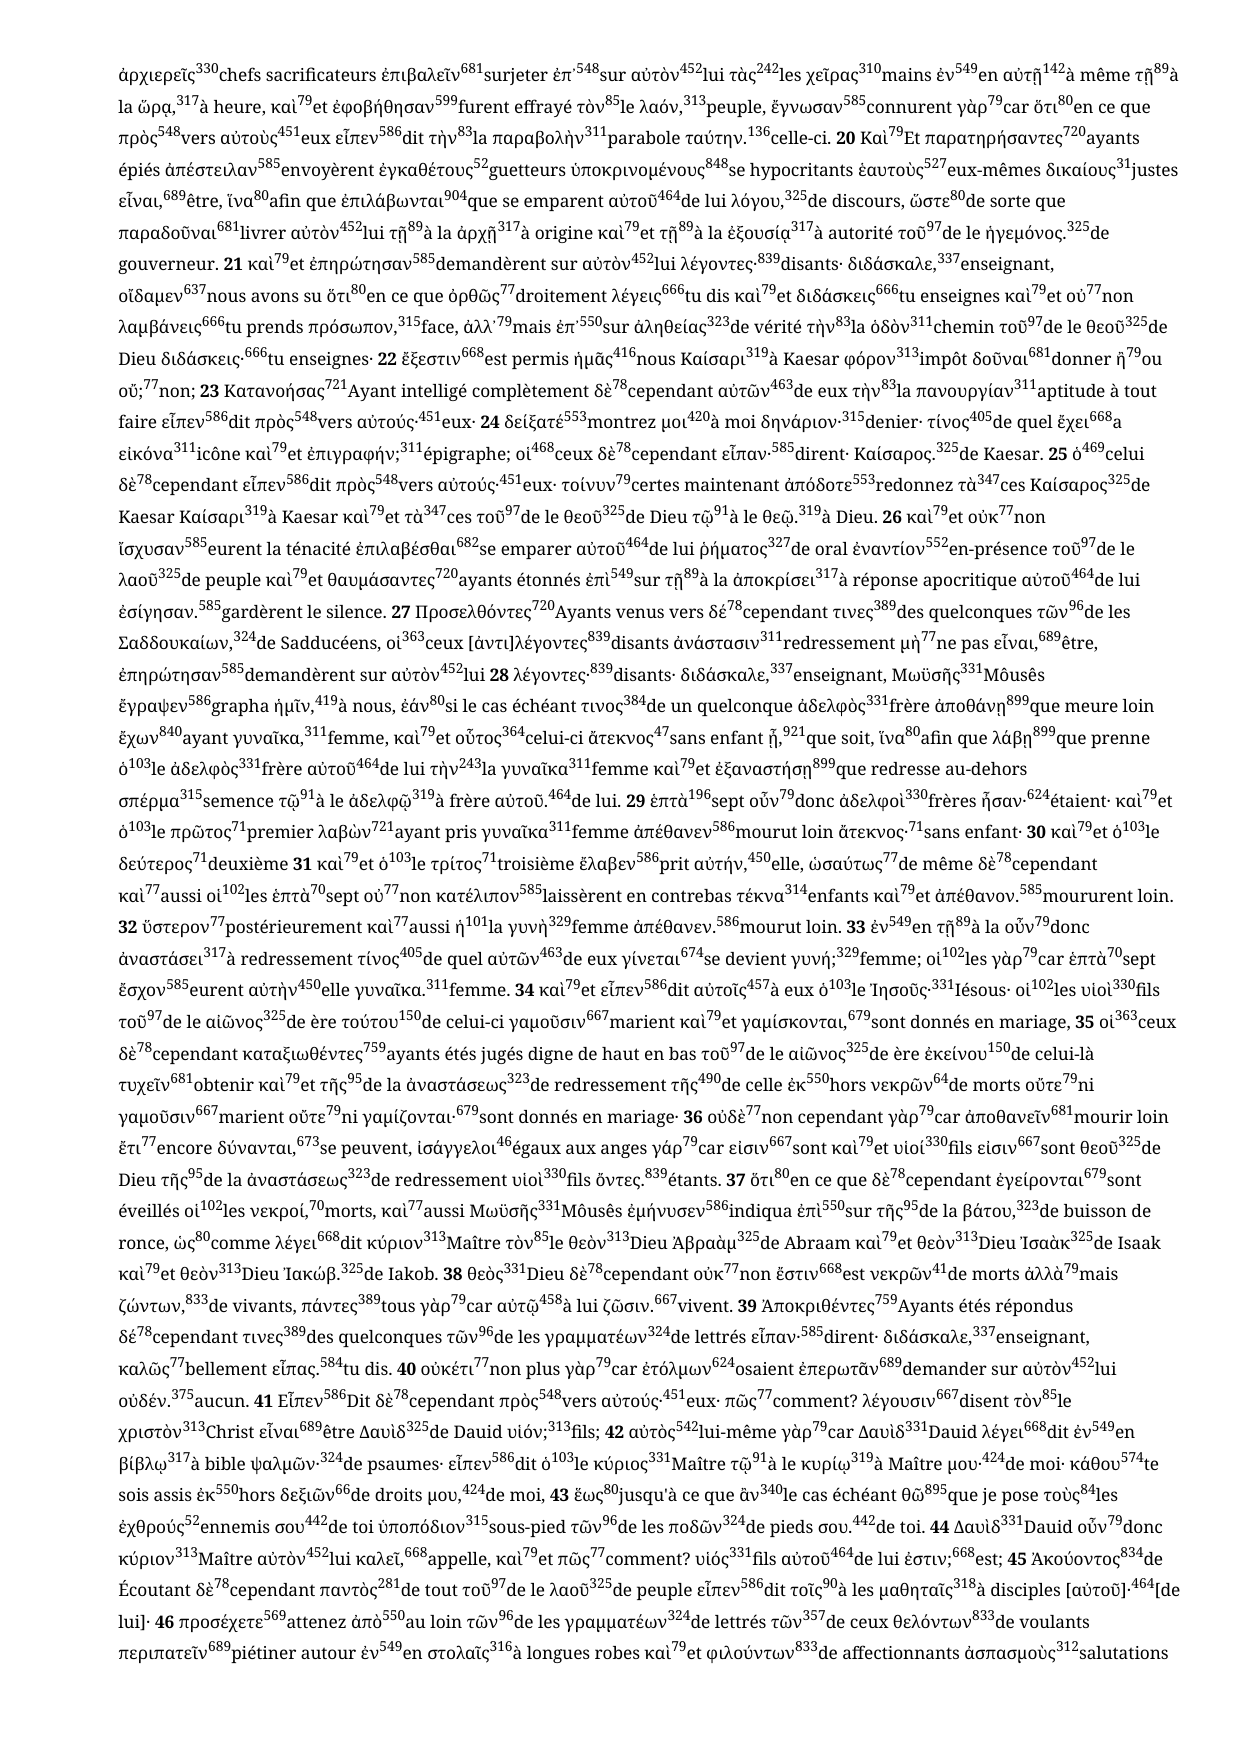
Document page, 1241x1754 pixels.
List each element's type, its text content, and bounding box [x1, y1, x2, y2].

text 1 Καὶ79Et ἐγένετο592se devint ἐν549en μιᾷ57à une τῶν94de les ἡμερῶν322de journées διδάσκοντος834de enseignant αὐτοῦ464de lui τὸν85le λαὸν313peuple ἐν549en τῷ93à le ἱερῷ321à sanctuaire καὶ79et εὐαγγελιζομένου861de se évangélisant ἐπέστησαν585présentèrent οἱ102les ἀρχιερεῖς330chefs sacrificateurs καὶ79et οἱ102les γραμματεῖς330lettrés σὺν549avec τοῖς90à les πρεσβυτέροις58à plus anciens 2 καὶ79et εἶπαν585dirent λέγοντες839disants πρὸς548vers αὐτόν·452lui· εἰπὸν554dis ἡμῖν419à nous ἐν549en ποίᾳ164à quelle ἐξουσίᾳ317à autorité ταῦτα347ces-ci ποιεῖς,666tu fais, ἢ79ou τίς410quel ἐστιν668est ὁ364celui δούς721ayant donné σοι439à toi τὴν83la ἐξουσίαν311autorité ταύτην;136celle-ci; 3 ἀποκριθεὶς760ayant été répondu δὲ78cependant εἶπεν586dit πρὸς548vers αὐτούς·451eux· ἐρωτήσω602je solliciterai ὑμᾶς436vous κἀγὼ431et moi λόγον,313discours, καὶ79et εἴπατέ553dites μοι·420à moi· 4 τὸ105le βάπτισμα333baptême Ἰωάννου325de Ioannes ἐξ550hors οὐρανοῦ325de ciel ἦν625était ἢ79ou ἐξ550hors ἀνθρώπων;324de êtres humains; 5 οἱ468ceux δὲ78cependant συνελογίσαντο591se calculèrent ensemble πρὸς548vers ἑαυτοὺς527eux-mêmes λέγοντες839disants ὅτι80en ce que ἐὰν80si le cas échéant εἴπωμεν·894que nous disions· ἐξ550hors οὐρανοῦ,325de ciel, ἐρεῖ·606dira· διὰ548par le fait de τί399quel οὐκ77non ἐπιστεύσατε583vous crûtes αὐτῷ;458à lui; 6 ἐὰν80si le cas échéant δὲ78cependant εἴπωμεν·894que nous disions· ἐξ550hors ἀνθρώπων,324de êtres humains, ὁ103le λαὸς331peuple ἅπας287en totalité καταλιθάσει606pierrera de haut en bas ἡμᾶς,416nous, πεπεισμένος813ayant été persuadé γάρ79car ἐστιν668est Ἰωάννην313Ioannes προφήτην313prophète εἶναι.689être. 7 καὶ79et ἀπεκρίθησαν599furent répondu μὴ77ne pas εἰδέναι686avoir su πόθεν.77d'où?. 8 καὶ79et ὁ103le Ἰησοῦς331Iésous εἶπεν586dit αὐτοῖς·457à eux· οὐδὲ77non cependant ἐγὼ431moi λέγω664je dis ὑμῖν438à vous ἐν549en ποίᾳ164à quelle ἐξουσίᾳ317à autorité ταῦτα347ces-ci ποιῶ.664je fais. 9 Ἤρξατο592Se origina δὲ78cependant πρὸς548vers τὸν85le λαὸν313peuple λέγειν689dire τὴν83la παραβολὴν311parabole ταύτην·136celle-ci· ἄνθρωπός331être humain [τις]390[un quelconque] ἐφύτευσεν586planta ἀμπελῶνα313vignoble καὶ79et ἐξέδετο592se donna dehors αὐτὸν452lui γεωργοῖς318à cultivateurs καὶ79et ἀπεδήμησεν586déménagea loin χρόνους312temps ἱκανούς.3assez-importants. 10 καὶ79et καιρῷ319à moment ἀπέστειλεν586envoya πρὸς548vers τοὺς84les γεωργοὺς312cultivateurs δοῦλον313mâle esclave ἵνα80afin que ἀπὸ550au loin τοῦ97de le καρποῦ325de fruit τοῦ97de le ἀμπελῶνος325de vignoble δώσουσιν605donneront αὐτῷ·458à lui· οἱ102les δὲ78cependant γεωργοὶ330cultivateurs ἐξαπέστειλαν585envoyèrent dehors αὐτὸν452lui δείραντες720ayants pelés κενόν.53vide. 11 καὶ79et προσέθετο592se apposa ἕτερον373autre-différent πέμψαι681mander δοῦλον·313mâle esclave· οἱ468ceux δὲ78cependant κἀκεῖνον346et celui-là δείραντες720ayants pelés καὶ79et ἀτιμάσαντες720ayants dévalorisés ἐξαπέστειλαν585envoyèrent dehors κενόν.53vide. 12 καὶ79et προσέθετο592se apposa τρίτον53troisième πέμψαι·681mander· οἱ468ceux δὲ78cependant καὶ77aussi τοῦτον346celui-ci τραυματίσαντες720ayants traumatisés ἐξέβαλον.585éjectèrent. 13 εἶπεν586dit δὲ78cependant ὁ103le κύριος331Maître τοῦ97de le ἀμπελῶνος·325de vignoble· τί399quel ποιήσω;895que je fasse; πέμψω602je manderai τὸν85le υἱόν313fils μου424de moi τὸν85le ἀγαπητόν·4aimé· ἴσως77également τοῦτον346celui-ci ἐντραπήσονται.618seront tourné intérieurement. 14 ἰδόντες720ayants vus δὲ78cependant αὐτὸν452lui οἱ102les γεωργοὶ330cultivateurs διελογίζοντο630se calculaient au-travers πρὸς548vers ἀλλήλους501les uns les autres λέγοντες·839disants· οὗτός364celui-ci ἐστιν668est ὁ103le κληρονόμος·331héritier· ἀποκτείνωμεν894que nous tuions catégoriquement αὐτόν,452lui, ἵνα80afin que ἡμῶν423de nous γένηται905que se devienne ἡ101la κληρονομία.329héritage. 15 καὶ79et ἐκβαλόντες720ayants éjectés αὐτὸν452lui ἔξω552au-dehors τοῦ97de le ἀμπελῶνος325de vignoble ἀπέκτειναν.585tuèrent catégoriquement. τί399quel οὖν79donc ποιήσει606fera αὐτοῖς457à eux ὁ103le κύριος331Maître τοῦ97de le ἀμπελῶνος;325de vignoble; 16 ἐλεύσεται612se viendra καὶ79et ἀπολέσει606perdra au loin τοὺς84les γεωργοὺς312cultivateurs τούτους137ceux-ci καὶ79et δώσει606donnera τὸν85le ἀμπελῶνα313vignoble ἄλλοις.377à autres. ἀκούσαντες720ayants écoutés δὲ78cependant εἶπαν·585dirent· μὴ77ne pas γένοιτο.696que se devienne. 17 ὁ469celui δὲ78cependant ἐμβλέψας721ayant entré regard αὐτοῖς457à eux εἶπεν·586dit· τί412quel οὖν79donc ἐστιν668est τὸ366ce γεγραμμένον815ayant été graphé τοῦτο·366ce-ci· λίθον313pierre ὃν480lequel ἀπεδοκίμασαν585éprouvèrent en rejet οἱ363ceux οἰκοδομοῦντες,839édifiants en maison, οὗτος364celui-ci ἐγενήθη600fut devenu εἰς548envers κεφαλὴν311tête γωνίας;323de coin; 18 πᾶς390tout ὁ364celui πεσὼν721ayant tombé ἐπ᾽548sur ἐκεῖνον138celui-là τὸν85le λίθον313pierre συνθλασθήσεται·619sera écrasé ensemble· ἐφ᾽548sur ὃν480lequel δ᾽78cependant ἂν340le cas échéant πέσῃ,899que tombe, λικμήσει606vannera αὐτόν.452lui. 19 Καὶ79Et ἐζήτησαν585cherchèrent οἱ102les γραμματεῖς330lettrés καὶ79et οἱ102les ἀρχιερεῖς330chefs sacrificateurs ἐπιβαλεῖν681surjeter ἐπ᾽548sur αὐτὸν452lui τὰς242les χεῖρας310mains ἐν549en αὐτῇ142à même τῇ89à la ὥρᾳ,317à heure, καὶ79et ἐφοβήθησαν599furent effrayé τὸν85le λαόν,313peuple, ἔγνωσαν585connurent γὰρ79car ὅτι80en ce que πρὸς548vers αὐτοὺς451eux εἶπεν586dit τὴν83la παραβολὴν311parabole ταύτην.136celle-ci. 20 Καὶ79Et παρατηρήσαντες720ayants épiés ἀπέστειλαν585envoyèrent ἐγκαθέτους52guetteurs ὑποκρινομένους848se hypocritants ἑαυτοὺς527eux-mêmes δικαίους31justes εἶναι,689être, ἵνα80afin que ἐπιλάβωνται904que se emparent αὐτοῦ464de lui λόγου,325de discours, ὥστε80de sorte que παραδοῦναι681livrer αὐτὸν452lui τῇ89à la ἀρχῇ317à origine καὶ79et τῇ89à la ἐξουσίᾳ317à autorité τοῦ97de le ἡγεμόνος.325de gouverneur. 21 καὶ79et ἐπηρώτησαν585demandèrent sur αὐτὸν452lui λέγοντες·839disants· διδάσκαλε,337enseignant, οἴδαμεν637nous avons su ὅτι80en ce que ὀρθῶς77droitement λέγεις666tu dis καὶ79et διδάσκεις666tu enseignes καὶ79et οὐ77non λαμβάνεις666tu prends πρόσωπον,315face, ἀλλ᾽79mais ἐπ᾽550sur ἀληθείας323de vérité τὴν83la ὁδὸν311chemin τοῦ97de le θεοῦ325de Dieu διδάσκεις·666tu enseignes· 22 ἔξεστιν668est permis ἡμᾶς416nous Καίσαρι319à Kaesar φόρον313impôt δοῦναι681donner ἢ79ou οὔ;77non; 23 Κατανοήσας721Ayant intelligé complètement δὲ78cependant αὐτῶν463de eux τὴν83la πανουργίαν311aptitude à tout faire εἶπεν586dit πρὸς548vers αὐτούς·451eux· 24 δείξατέ553montrez μοι420à moi δηνάριον·315denier· τίνος405de quel ἔχει668a εἰκόνα311icône καὶ79et ἐπιγραφήν;311épigraphe; οἱ468ceux δὲ78cependant εἶπαν·585dirent· Καίσαρος.325de Kaesar. 25 ὁ469celui δὲ78cependant εἶπεν586dit πρὸς548vers αὐτούς·451eux· τοίνυν79certes maintenant ἀπόδοτε553redonnez τὰ347ces Καίσαρος325de Kaesar Καίσαρι319à Kaesar καὶ79et τὰ347ces τοῦ97de le θεοῦ325de Dieu τῷ91à le θεῷ.319à Dieu. 26 καὶ79et οὐκ77non ἴσχυσαν585eurent la ténacité ἐπιλαβέσθαι682se emparer αὐτοῦ464de lui ῥήματος327de oral ἐναντίον552en-présence τοῦ97de le λαοῦ325de peuple καὶ79et θαυμάσαντες720ayants étonnés ἐπὶ549sur τῇ89à la ἀποκρίσει317à réponse apocritique αὐτοῦ464de lui ἐσίγησαν.585gardèrent le silence. 27 Προσελθόντες720Ayants venus vers δέ78cependant τινες389des quelconques τῶν96de les Σαδδουκαίων,324de Sadducéens, οἱ363ceux [ἀντι]λέγοντες839disants ἀνάστασιν311redressement μὴ77ne pas εἶναι,689être, ἐπηρώτησαν585demandèrent sur αὐτὸν452lui 28 λέγοντες·839disants· διδάσκαλε,337enseignant, Μωϋσῆς331Môusês ἔγραψεν586grapha ἡμῖν,419à nous, ἐάν80si le cas échéant τινος384de un quelconque ἀδελφὸς331frère ἀποθάνῃ899que meure loin ἔχων840ayant γυναῖκα,311femme, καὶ79et οὗτος364celui-ci ἄτεκνος47sans enfant ᾖ,921que soit, ἵνα80afin que λάβῃ899que prenne ὁ103le ἀδελφὸς331frère αὐτοῦ464de lui τὴν243la γυναῖκα311femme καὶ79et ἐξαναστήσῃ899que redresse au-dehors σπέρμα315semence τῷ91à le ἀδελφῷ319à frère αὐτοῦ.464de lui. 29 ἑπτὰ196sept οὖν79donc ἀδελφοὶ330frères ἦσαν·624étaient· καὶ79et ὁ103le πρῶτος71premier λαβὼν721ayant pris γυναῖκα311femme ἀπέθανεν586mourut loin ἄτεκνος·71sans enfant· 30 καὶ79et ὁ103le δεύτερος71deuxième 31 καὶ79et ὁ103le τρίτος71troisième ἔλαβεν586prit αὐτήν,450elle, ὡσαύτως77de même δὲ78cependant καὶ77aussi οἱ102les ἑπτὰ70sept οὐ77non κατέλιπον585laissèrent en contrebas τέκνα314enfants καὶ79et ἀπέθανον.585moururent loin. 32 ὕστερον77postérieurement καὶ77aussi ἡ101la γυνὴ329femme ἀπέθανεν.586mourut loin. 33 ἐν549en τῇ89à la οὖν79donc ἀναστάσει317à redressement τίνος405de quel αὐτῶν463de eux γίνεται674se devient γυνή;329femme; οἱ102les γὰρ79car ἑπτὰ70sept ἔσχον585eurent αὐτὴν450elle γυναῖκα.311femme. 34 καὶ79et εἶπεν586dit αὐτοῖς457à eux ὁ103le Ἰησοῦς·331Iésous· οἱ102les υἱοὶ330fils τοῦ97de le αἰῶνος325de ère τούτου150de celui-ci γαμοῦσιν667marient καὶ79et γαμίσκονται,679sont donnés en mariage, 35 οἱ363ceux δὲ78cependant καταξιωθέντες759ayants étés jugés digne de haut en bas τοῦ97de le αἰῶνος325de ère ἐκείνου150de celui-là τυχεῖν681obtenir καὶ79et τῆς95de la ἀναστάσεως323de redressement τῆς490de celle ἐκ550hors νεκρῶν64de morts οὔτε79ni γαμοῦσιν667marient οὔτε79ni γαμίζονται·679sont donnés en mariage· 36 οὐδὲ77non cependant γὰρ79car ἀποθανεῖν681mourir loin ἔτι77encore δύνανται,673se peuvent, ἰσάγγελοι46égaux aux anges γάρ79car εἰσιν667sont καὶ79et υἱοί330fils εἰσιν667sont θεοῦ325de Dieu τῆς95de la ἀναστάσεως323de redressement υἱοὶ330fils ὄντες.839étants. 37 ὅτι80en ce que δὲ78cependant ἐγείρονται679sont éveillés οἱ102les νεκροί,70morts, καὶ77aussi Μωϋσῆς331Môusês ἐμήνυσεν586indiqua ἐπὶ550sur τῆς95de la βάτου,323de buisson de ronce, ὡς80comme λέγει668dit κύριον313Maître τὸν85le θεὸν313Dieu Ἀβραὰμ325de Abraam καὶ79et θεὸν313Dieu Ἰσαὰκ325de Isaak καὶ79et θεὸν313Dieu Ἰακώβ.325de Iakob. 38 θεὸς331Dieu δὲ78cependant οὐκ77non ἔστιν668est νεκρῶν41de morts ἀλλὰ79mais ζώντων,833de vivants, πάντες389tous γὰρ79car αὐτῷ458à lui ζῶσιν.667vivent. 39 Ἀποκριθέντες759Ayants étés répondus δέ78cependant τινες389des quelconques τῶν96de les γραμματέων324de lettrés εἶπαν·585dirent· διδάσκαλε,337enseignant, καλῶς77bellement εἶπας.584tu dis. 40 οὐκέτι77non plus γὰρ79car ἐτόλμων624osaient ἐπερωτᾶν689demander sur αὐτὸν452lui οὐδέν.375aucun. 41 Εἶπεν586Dit δὲ78cependant πρὸς548vers αὐτούς·451eux· πῶς77comment? λέγουσιν667disent τὸν85le χριστὸν313Christ εἶναι689être Δαυὶδ325de Dauid υἱόν;313fils; 42 αὐτὸς542lui-même γὰρ79car Δαυὶδ331Dauid λέγει668dit ἐν549en βίβλῳ317à bible ψαλμῶν·324de psaumes· εἶπεν586dit ὁ103le κύριος331Maître τῷ91à le κυρίῳ319à Maître μου·424de moi· κάθου574te sois assis ἐκ550hors δεξιῶν66de droits μου,424de moi, 43 ἕως80jusqu'à ce que ἂν340le cas échéant θῶ895que je pose τοὺς84les ἐχθρούς52ennemis σου442de toi ὑποπόδιον315sous-pied τῶν96de les ποδῶν324de pieds σου.442de toi. 44 Δαυὶδ331Dauid οὖν79donc κύριον313Maître αὐτὸν452lui καλεῖ,668appelle, καὶ79et πῶς77comment? υἱός331fils αὐτοῦ464de lui ἐστιν;668est; 45 Ἀκούοντος834de Écoutant δὲ78cependant παντὸς281de tout τοῦ97de le λαοῦ325de peuple εἶπεν586dit τοῖς90à les μαθηταῖς318à disciples [αὐτοῦ]·464[de lui]· 46 προσέχετε569attenez ἀπὸ550au loin τῶν96de les γραμματέων324de lettrés τῶν357de ceux θελόντων833de voulants περιπατεῖν689piétiner autour ἐν549en στολαῖς316à longues robes καὶ79et φιλούντων833de affectionnants ἀσπασμοὺς312salutations ἐν549en ταῖς88à les ἀγοραῖς316à agoras καὶ79et πρωτοκαθεδρίας310premiers sièges ἐν549en ταῖς88à les συναγωγαῖς316à synagogues καὶ79et πρωτοκλισίας310premières places de clinaisons ἐν549en τοῖς92à les δείπνοις,320à dîners, 47 οἳ497lesquels κατεσθίουσιν667mangent de haut en bas τὰς82les οἰκίας310maisons d'habitations τῶν94de les χηρῶν322de veuves καὶ79et προφάσει317à apparence en avant μακρὰ77longuement προσεύχονται·673se prient· οὗτοι363ceux-ci λήμψονται611se prendront περισσότερον6plus surabondant κρίμα.315objet de jugement. [118, 59, 1181, 1665]
